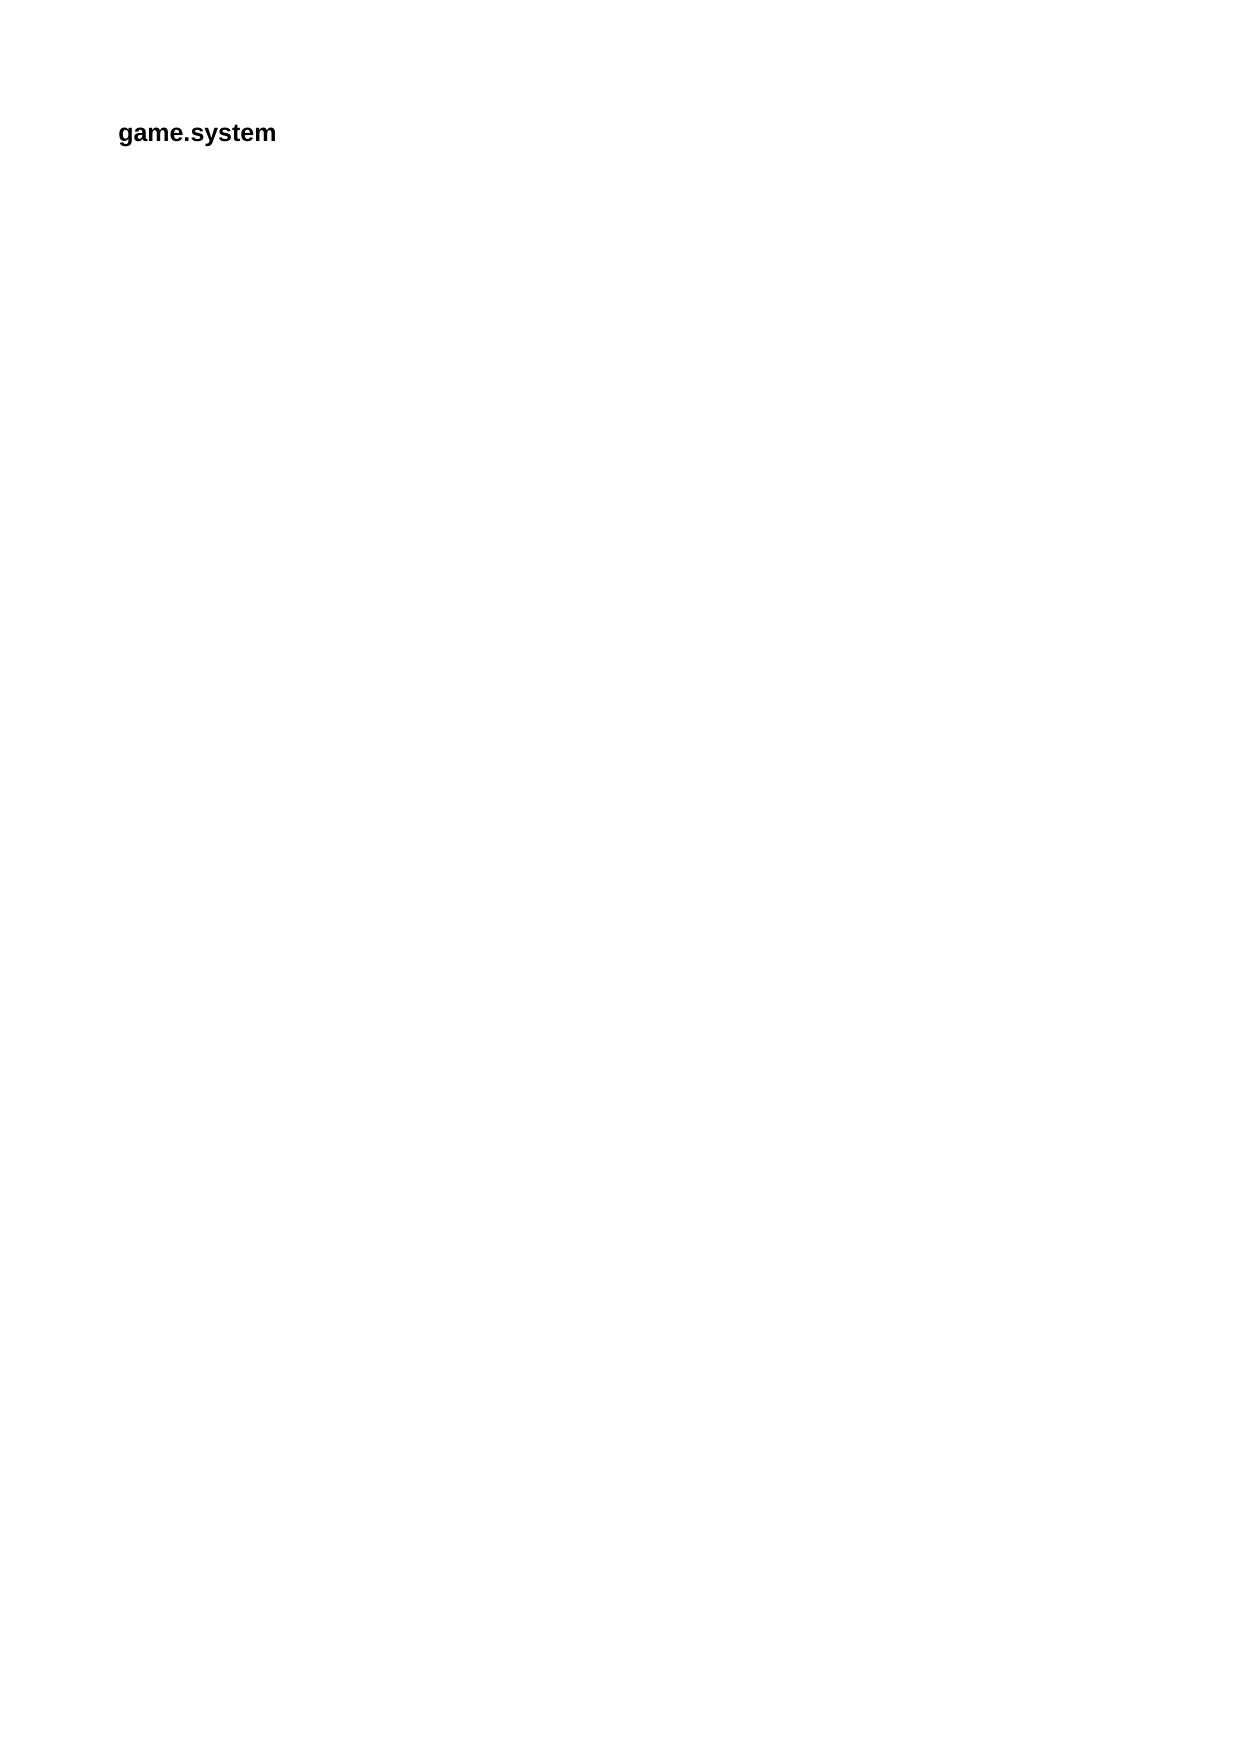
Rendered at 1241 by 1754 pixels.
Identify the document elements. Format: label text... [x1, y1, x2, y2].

subtitle game.system [118, 118, 1122, 147]
